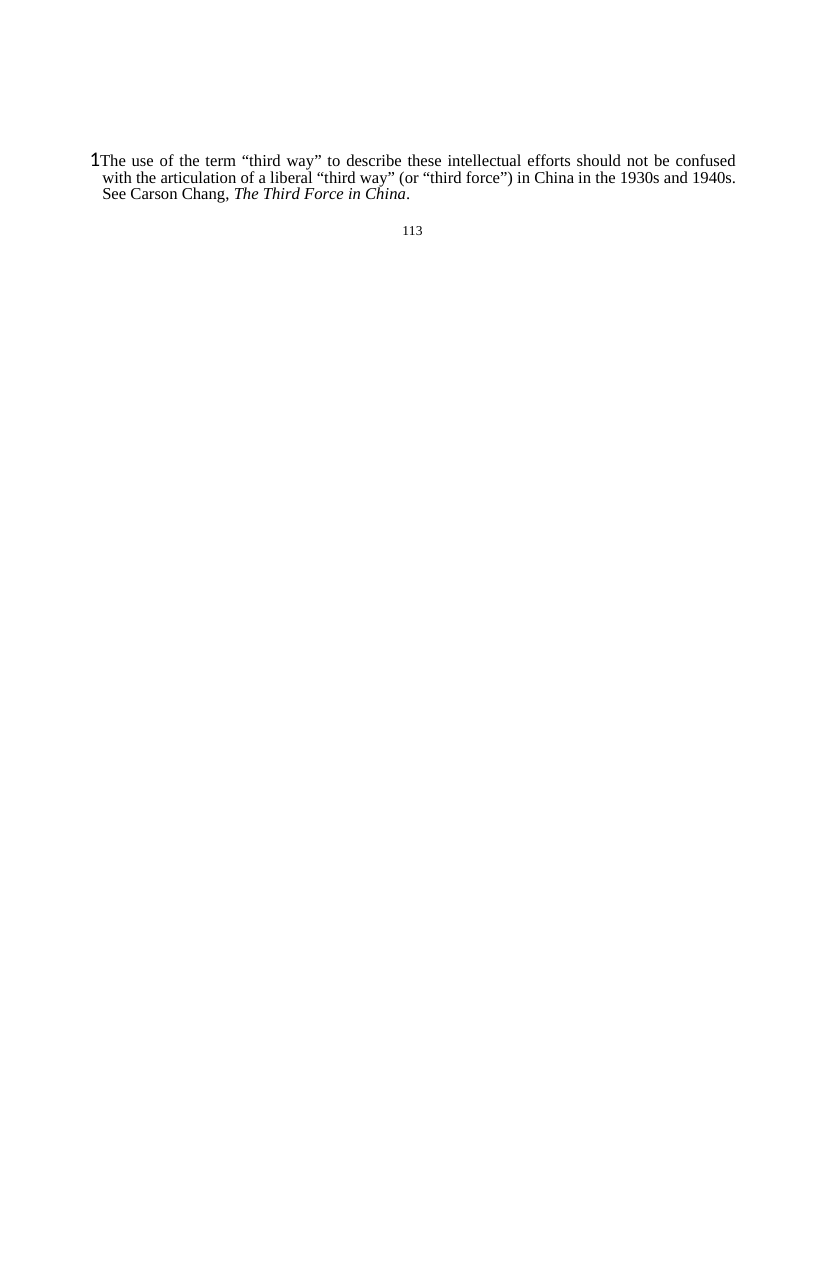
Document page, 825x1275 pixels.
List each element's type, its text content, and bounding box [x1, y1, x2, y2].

text 113 [402, 223, 423, 238]
list The use of the term “third way” to describe these intellectual efforts should not be confused with the articulation of a liberal “third way” (or “third force”) in China in the 1930s and 1940s. See Carson Chang, The Third Force in China. [89, 150, 737, 203]
